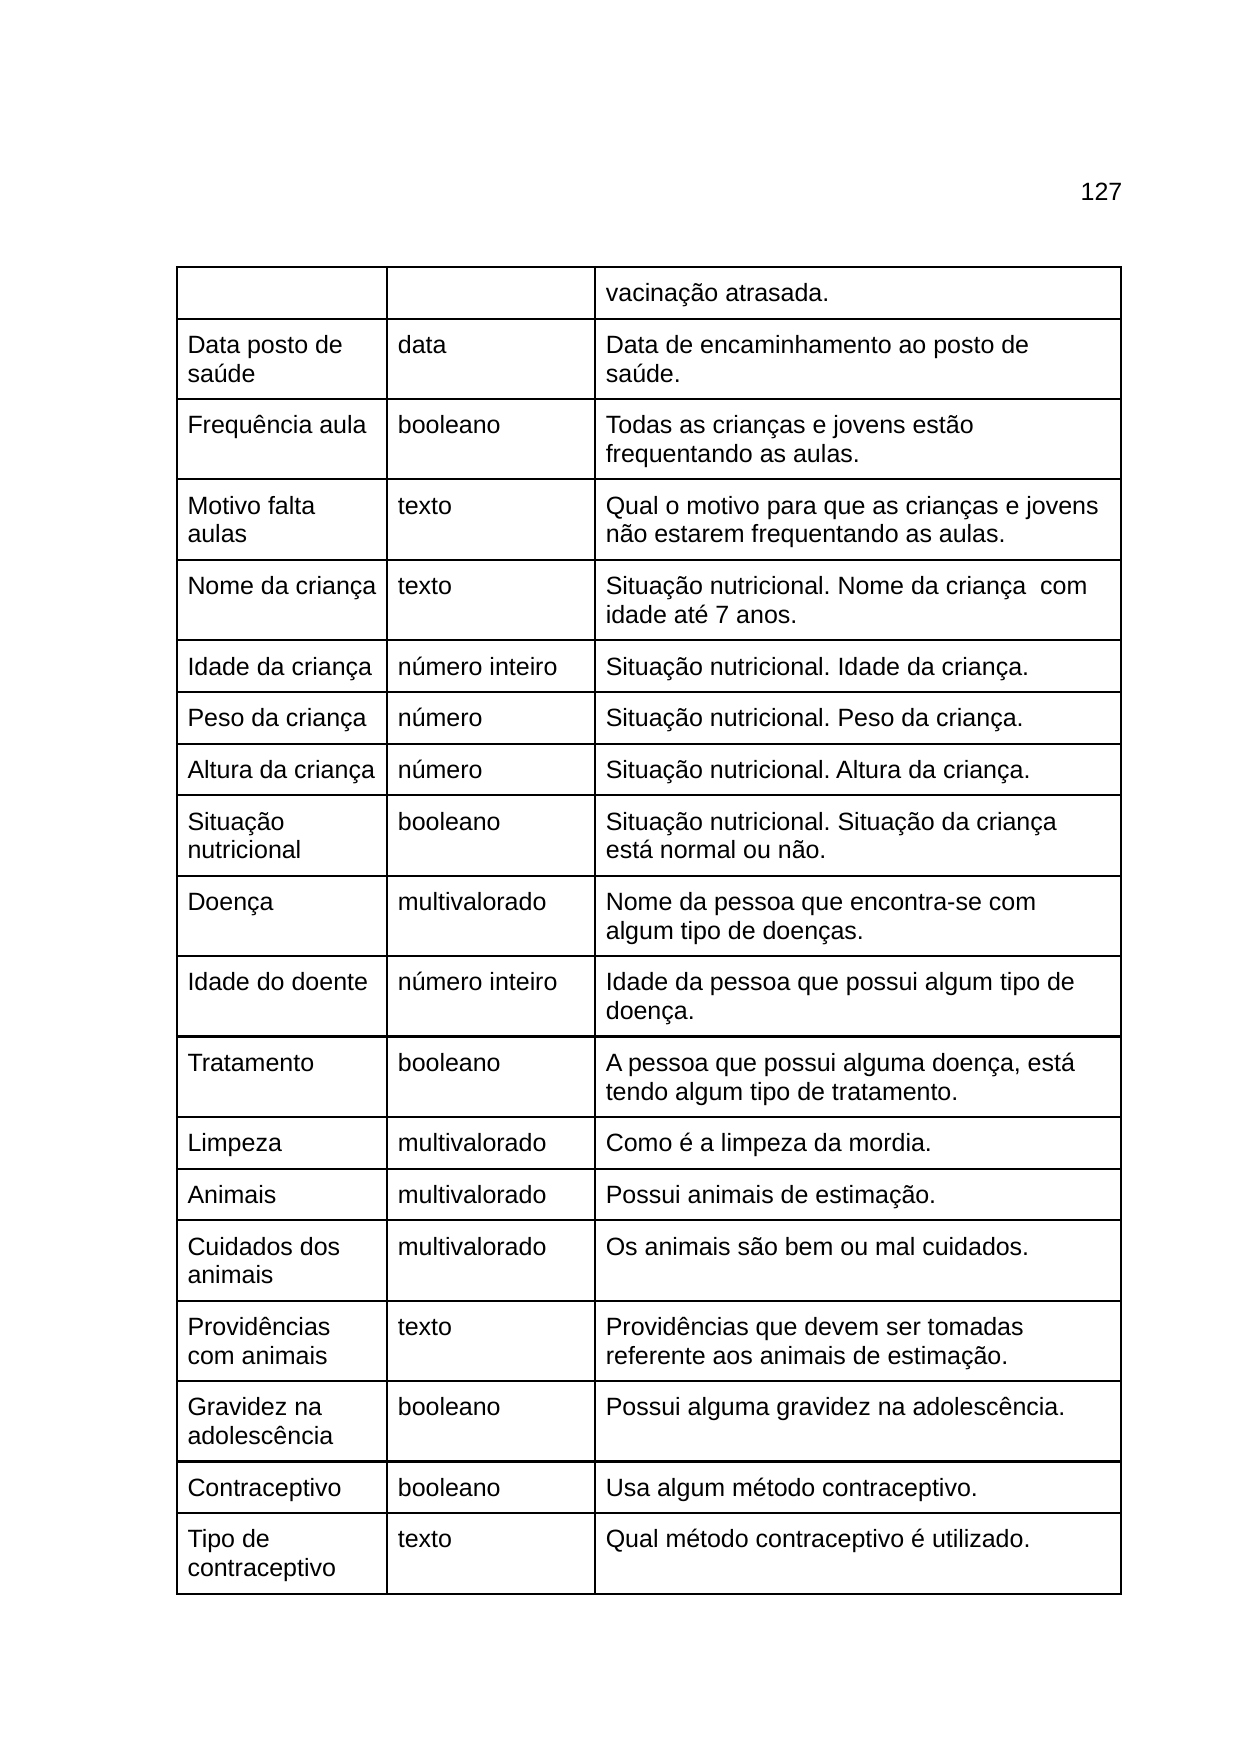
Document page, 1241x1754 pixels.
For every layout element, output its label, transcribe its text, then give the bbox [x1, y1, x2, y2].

table_cell Providências que devem ser tomadas referente aos animais de estimação. [596, 1302, 1120, 1380]
table_cell Situação nutricional [178, 796, 386, 874]
table_cell multivalorado [388, 877, 594, 955]
table_cell texto [388, 480, 594, 559]
table_cell Animais [178, 1170, 386, 1219]
table_cell Nome da criança [178, 561, 386, 639]
table_cell vacinação atrasada. [596, 268, 1120, 317]
table_cell Possui animais de estimação. [596, 1170, 1120, 1219]
table_cell Cuidados dos animais [178, 1221, 386, 1299]
table_cell número inteiro [388, 957, 594, 1035]
table_cell Situação nutricional. Idade da criança. [596, 641, 1120, 691]
table_cell [178, 268, 386, 317]
table_cell Como é a limpeza da mordia. [596, 1118, 1120, 1167]
table_cell Qual o motivo para que as crianças e jovens não estarem frequentando as aulas. [596, 480, 1120, 559]
table_cell Nome da pessoa que encontra-se com algum tipo de doenças. [596, 877, 1120, 955]
table_cell multivalorado [388, 1221, 594, 1299]
table_cell texto [388, 1302, 594, 1380]
table_cell Os animais são bem ou mal cuidados. [596, 1221, 1120, 1299]
table_cell Tipo de contraceptivo [178, 1514, 386, 1592]
table_cell booleano [388, 1463, 594, 1512]
table_cell booleano [388, 1038, 594, 1116]
table_cell Contraceptivo [178, 1463, 386, 1512]
table_cell Situação nutricional. Peso da criança. [596, 693, 1120, 742]
table_cell número [388, 693, 594, 742]
table_cell número inteiro [388, 641, 594, 691]
table_cell Usa algum método contraceptivo. [596, 1463, 1120, 1512]
table_cell Frequência aula [178, 400, 386, 478]
table_cell texto [388, 1514, 594, 1592]
table_cell Todas as crianças e jovens estão frequentando as aulas. [596, 400, 1120, 478]
table_cell booleano [388, 400, 594, 478]
table_cell Doença [178, 877, 386, 955]
table_cell Situação nutricional. Altura da criança. [596, 745, 1120, 794]
table_cell Altura da criança [178, 745, 386, 794]
table_cell booleano [388, 796, 594, 874]
table_cell número [388, 745, 594, 794]
table_cell Providências com animais [178, 1302, 386, 1380]
table_cell A pessoa que possui alguma doença, está tendo algum tipo de tratamento. [596, 1038, 1120, 1116]
table_cell multivalorado [388, 1118, 594, 1167]
table_cell Idade do doente [178, 957, 386, 1035]
table_cell multivalorado [388, 1170, 594, 1219]
table_cell Data posto de saúde [178, 320, 386, 398]
table_cell Peso da criança [178, 693, 386, 742]
table_cell booleano [388, 1382, 594, 1460]
table_cell Gravidez na adolescência [178, 1382, 386, 1460]
table_cell Situação nutricional. Situação da criança está normal ou não. [596, 796, 1120, 874]
table_cell Qual método contraceptivo é utilizado. [596, 1514, 1120, 1592]
table_cell Idade da pessoa que possui algum tipo de doença. [596, 957, 1120, 1035]
table_cell Limpeza [178, 1118, 386, 1167]
table_cell Possui alguma gravidez na adolescência. [596, 1382, 1120, 1460]
table_cell Situação nutricional. Nome da criança com idade até 7 anos. [596, 561, 1120, 639]
table_cell Idade da criança [178, 641, 386, 691]
table_cell Data de encaminhamento ao posto de saúde. [596, 320, 1120, 398]
table_cell [388, 268, 594, 317]
table_cell Motivo falta aulas [178, 480, 386, 559]
table_cell Tratamento [178, 1038, 386, 1116]
table_cell texto [388, 561, 594, 639]
table_cell data [388, 320, 594, 398]
